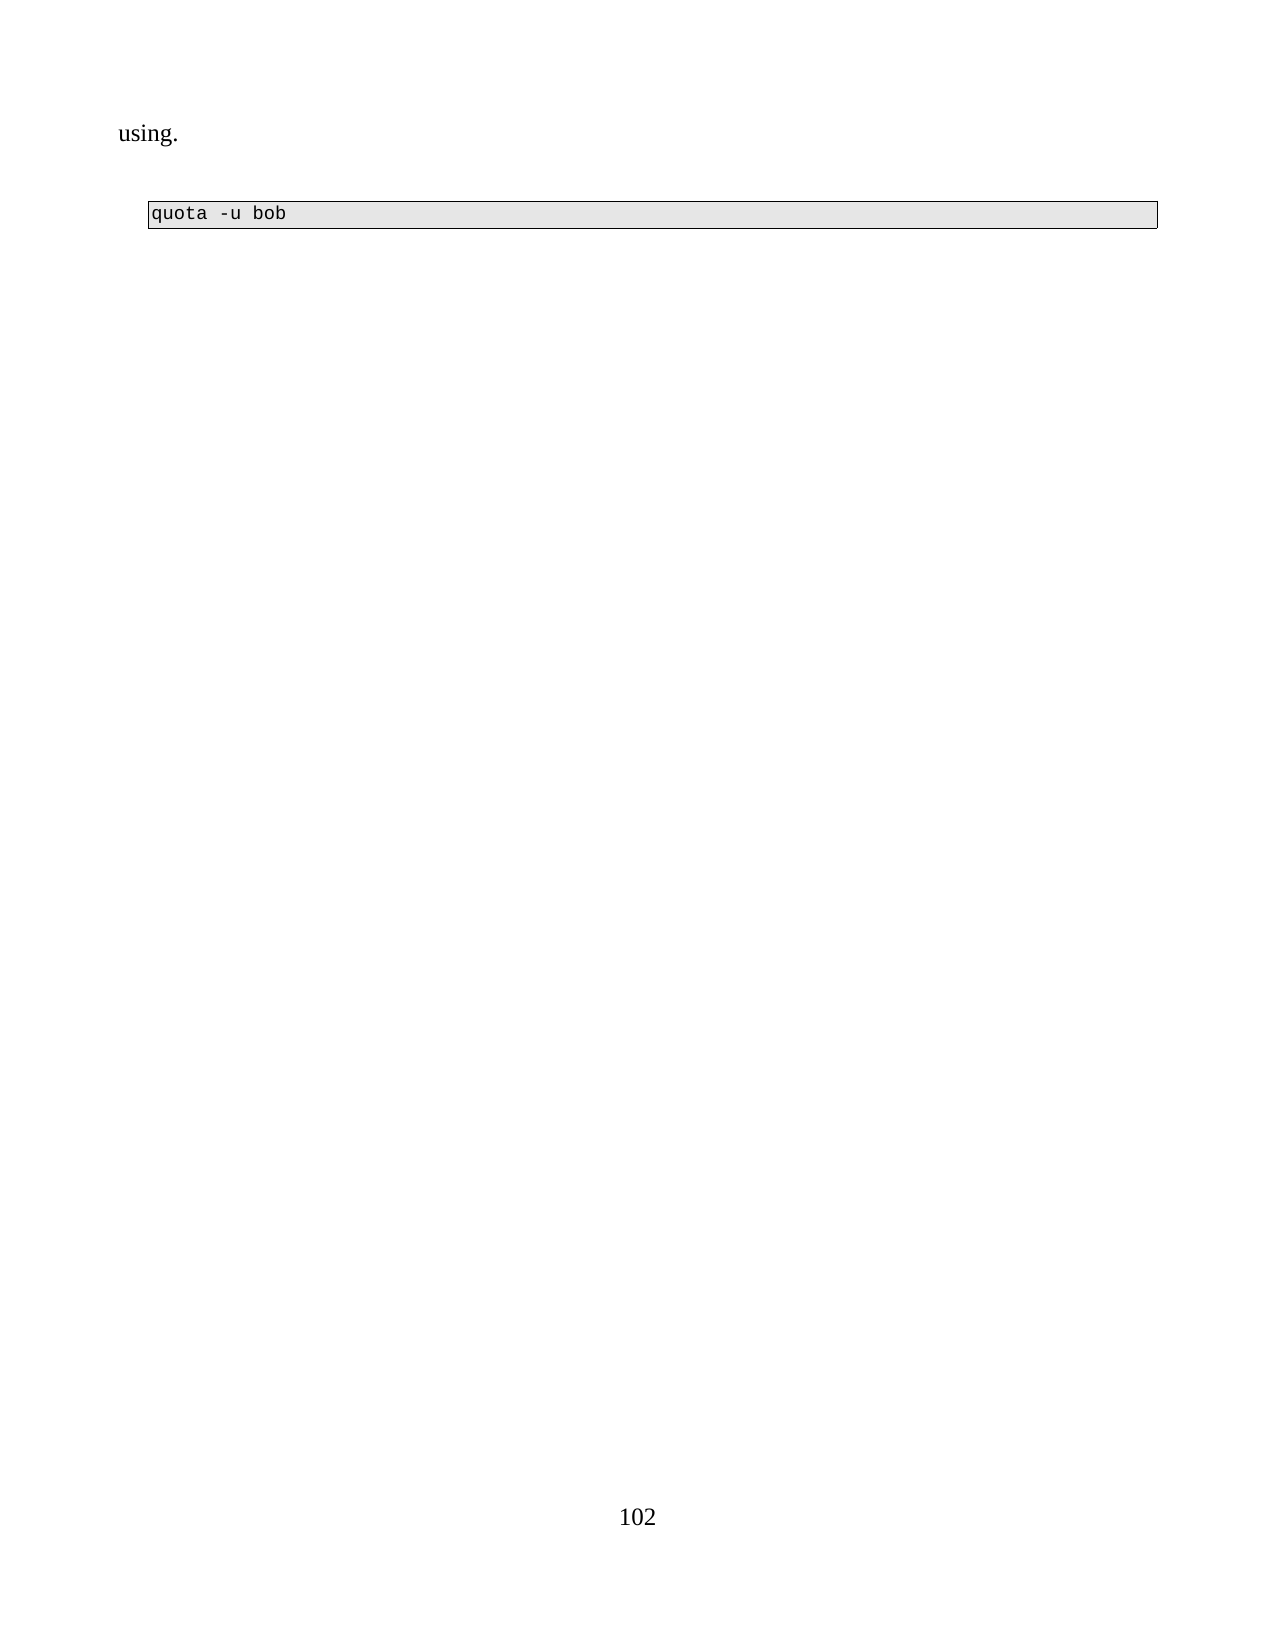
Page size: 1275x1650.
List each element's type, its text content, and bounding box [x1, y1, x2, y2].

text quota -u bob [149, 202, 1157, 228]
text using. [118, 118, 1157, 147]
